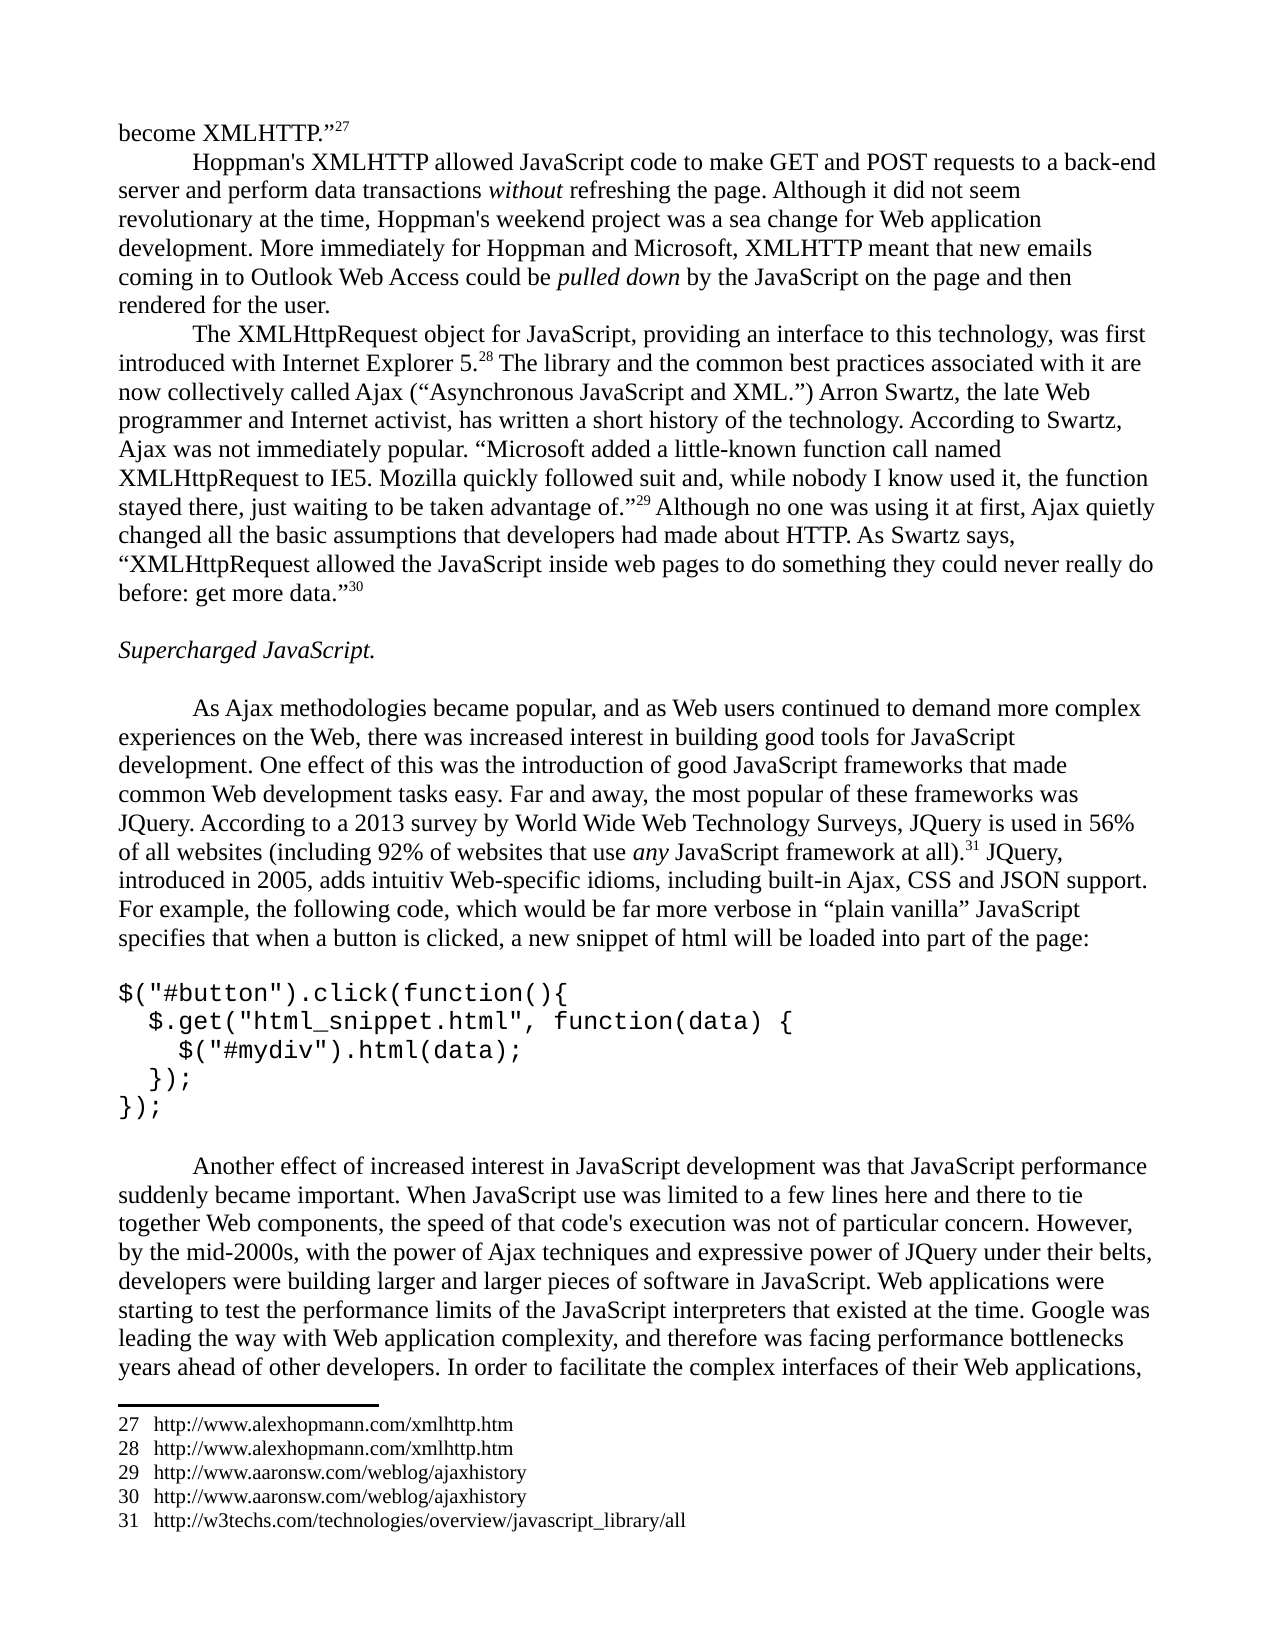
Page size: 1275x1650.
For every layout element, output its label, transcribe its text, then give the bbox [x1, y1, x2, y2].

text http://www.alexhopmann.com/xmlhttp.htm [118, 1436, 1157, 1460]
text http://w3techs.com/technologies/overview/javascript_library/all [118, 1508, 1157, 1532]
text Hoppman's XMLHTTP allowed JavaScript code to make GET and POST requests to a back-end server and perform data transactions without refreshing the page. Although it did not seem revolutionary at the time, Hoppman's weekend project was a sea change for Web application development. More immediately for Hoppman and Microsoft, XMLHTTP meant that new emails coming in to Outlook Web Access could be pulled down by the JavaScript on the page and then rendered for the user. [118, 147, 1157, 319]
text As Ajax methodologies became popular, and as Web users continued to demand more complex experiences on the Web, there was increased interest in building good tools for JavaScript development. One effect of this was the introduction of good JavaScript frameworks that made common Web development tasks easy. Far and away, the most popular of these frameworks was JQuery. According to a 2013 survey by World Wide Web Technology Surveys, JQuery is used in 56% of all websites (including 92% of websites that use any JavaScript framework at all). JQuery, introduced in 2005, adds intuitiv Web-specific idioms, including built-in Ajax, CSS and JSON support. For example, the following code, which would be far more verbose in “plain vanilla” JavaScript specifies that when a button is clicked, a new snippet of html will be loaded into part of the page: [118, 693, 1157, 952]
text http://www.aaronsw.com/weblog/ajaxhistory [118, 1484, 1157, 1508]
text }); [118, 1066, 1157, 1094]
text $("#mydiv").html(data); [118, 1037, 1157, 1066]
text The XMLHttpRequest object for JavaScript, providing an interface to this technology, was first introduced with Internet Explorer 5. The library and the common best practices associated with it are now collectively called Ajax (“Asynchronous JavaScript and XML.”) Arron Swartz, the late Web programmer and Internet activist, has written a short history of the technology. According to Swartz, Ajax was not immediately popular. “Microsoft added a little-known function call named XMLHttpRequest to IE5. Mozilla quickly followed suit and, while nobody I know used it, the function stayed there, just waiting to be taken advantage of.” Although no one was using it at first, Ajax quietly changed all the basic assumptions that developers had made about HTTP. As Swartz says, “XMLHttpRequest allowed the JavaScript inside web pages to do something they could never really do before: get more data.” [118, 319, 1157, 607]
text Another effect of increased interest in JavaScript development was that JavaScript performance suddenly became important. When JavaScript use was limited to a few lines here and there to tie together Web components, the speed of that code's execution was not of particular concern. However, by the mid-2000s, with the power of Ajax techniques and expressive power of JQuery under their belts, developers were building larger and larger pieces of software in JavaScript. Web applications were starting to test the performance limits of the JavaScript interpreters that existed at the time. Google was leading the way with Web application complexity, and therefore was facing performance bottlenecks years ahead of other developers. In order to facilitate the complex interfaces of their Web applications, [118, 1151, 1157, 1381]
text $("#button").click(function(){ $.get("html_snippet.html", function(data) { [118, 981, 1157, 1037]
text Supercharged JavaScript. [118, 636, 1157, 664]
text become XMLHTTP.” [118, 118, 1157, 147]
text http://www.alexhopmann.com/xmlhttp.htm [118, 1412, 1157, 1436]
text http://www.aaronsw.com/weblog/ajaxhistory [118, 1460, 1157, 1484]
text }); [118, 1094, 1157, 1122]
